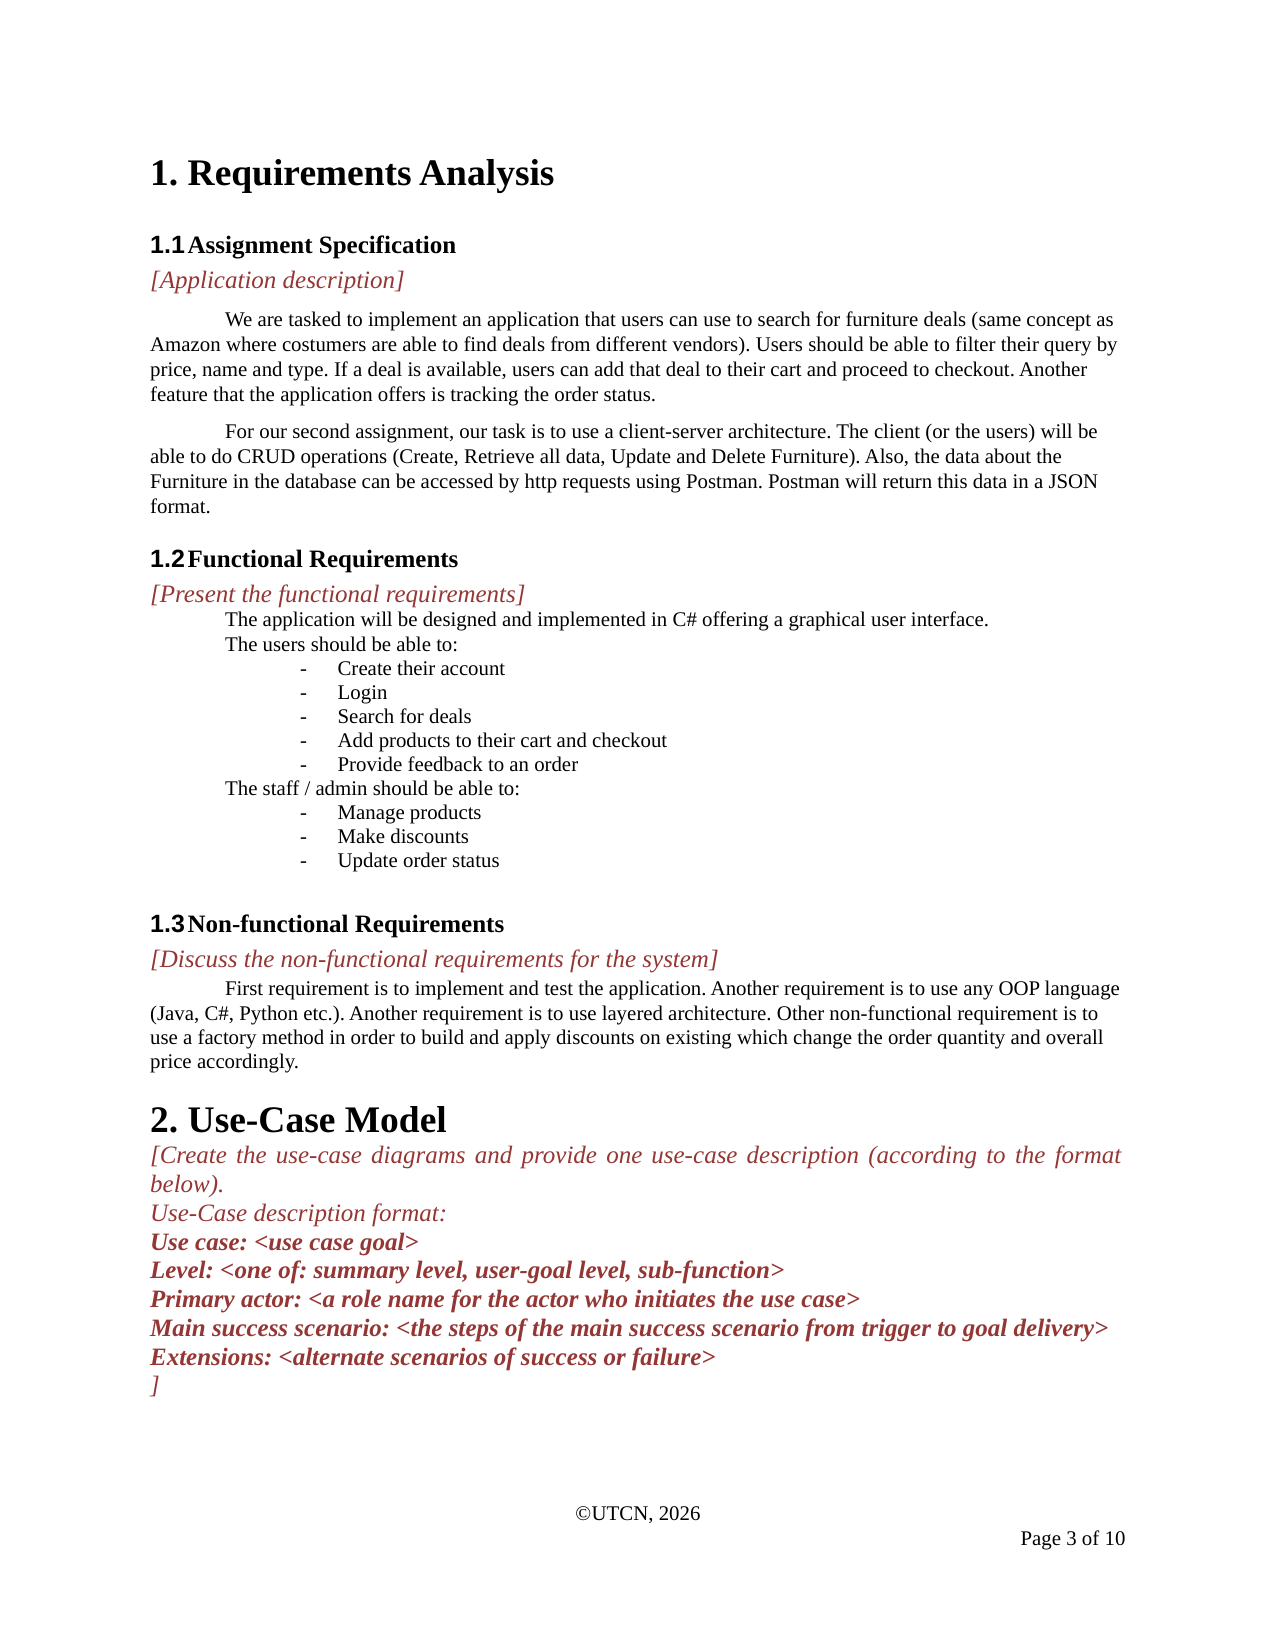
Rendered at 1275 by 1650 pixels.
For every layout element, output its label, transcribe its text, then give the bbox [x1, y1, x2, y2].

title 2. Use-Case Model [150, 1097, 1125, 1141]
list Manage products [300, 800, 1125, 824]
list Make discounts [300, 824, 1125, 848]
list Add products to their cart and checkout [300, 728, 1125, 752]
text [Present the functional requirements] [150, 579, 1125, 607]
text We are tasked to implement an application that users can use to search for furniture deals (same concept as Amazon where costumers are able to find deals from different vendors). Users should be able to filter their query by price, name and type. If a deal is available, users can add that deal to their cart and proceed to checkout. Another feature that the application offers is tracking the order status. [150, 306, 1125, 406]
text The staff / admin should be able to: [225, 776, 1125, 800]
subtitle Functional Requirements [150, 543, 1125, 572]
title Main success scenario: <the steps of the main success scenario from trigger to goal delivery> [150, 1313, 1125, 1342]
list Login [300, 679, 1125, 704]
subtitle Assignment Specification [150, 230, 1125, 258]
title Extensions: <alternate scenarios of success or failure> [150, 1342, 1125, 1371]
text The application will be designed and implemented in C# offering a graphical user interface. [150, 607, 1125, 631]
subtitle Non-functional Requirements [150, 909, 1125, 937]
text For our second assignment, our task is to use a client-server architecture. The client (or the users) will be able to do CRUD operations (Create, Retrieve all data, Update and Delete Furniture). Also, the data about the Furniture in the database can be accessed by http requests using Postman. Postman will return this data in a JSON format. [150, 418, 1125, 518]
text First requirement is to implement and test the application. Another requirement is to use any OOP language (Java, C#, Python etc.). Another requirement is to use layered architecture. Other non-functional requirement is to use a factory method in order to build and apply discounts on existing which change the order quantity and overall price accordingly. [150, 972, 1125, 1073]
text The users should be able to: [150, 631, 1125, 656]
text [Create the use-case diagrams and provide one use-case description (according to the format below). [150, 1141, 1125, 1198]
title Use case: <use case goal> [150, 1227, 1125, 1256]
list Create their account [300, 656, 1125, 679]
title Level: <one of: summary level, user-goal level, sub-function> [150, 1256, 1125, 1284]
text [Application description] [150, 265, 1125, 293]
text [Discuss the non-functional requirements for the system] [150, 944, 1125, 972]
title Primary actor: <a role name for the actor who initiates the use case> [150, 1284, 1125, 1313]
list Search for deals [300, 704, 1125, 728]
title 1. Requirements Analysis [150, 150, 1125, 193]
list Provide feedback to an order [300, 752, 1125, 776]
title ] [150, 1371, 1125, 1399]
text Use-Case description format: [150, 1198, 1125, 1227]
list Update order status [300, 848, 1125, 872]
